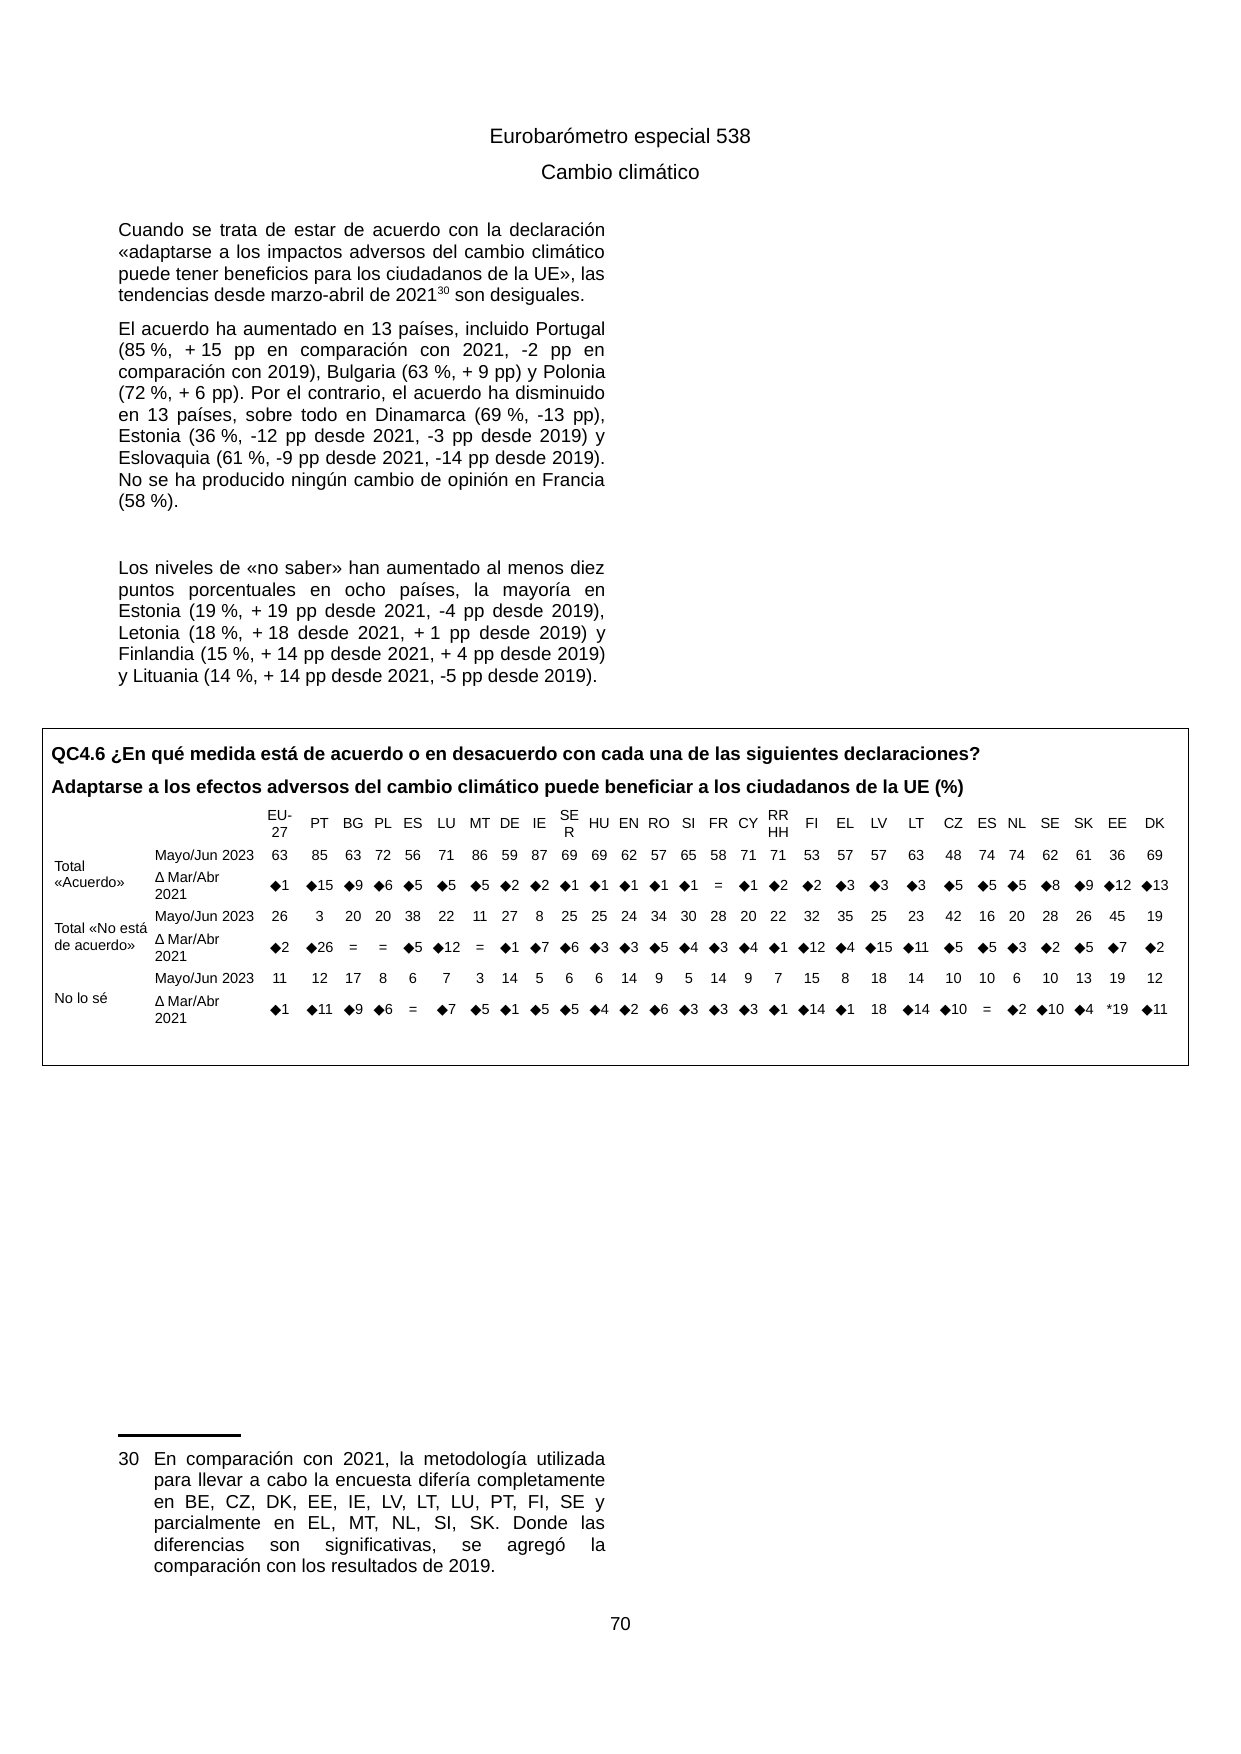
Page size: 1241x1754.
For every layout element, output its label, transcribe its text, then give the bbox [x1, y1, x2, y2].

table_cell ◆5 [398, 866, 428, 905]
table_cell ◆2 [614, 990, 644, 1029]
table_cell No lo sé [51, 967, 152, 1029]
table_header RO [644, 804, 674, 843]
table_cell 86 [465, 843, 495, 866]
table_cell 69 [1136, 843, 1173, 866]
table_cell ◆1 [674, 866, 703, 905]
table_cell 7 [428, 967, 465, 990]
table_cell ◆1 [495, 990, 524, 1029]
table_header PT [301, 804, 338, 843]
text Los niveles de «no saber» han aumentado al menos diez puntos porcentuales en ocho países, la mayoría en Estonia (19 %, + 19 pp desde 2021, -4 pp desde 2019), Letonia (18 %, + 18 desde 2021, + 1 pp desde 2019) y Finlandia (15 %, + 14 pp desde 2021, + 4 pp desde 2019) y Lituania (14 %, + 14 pp desde 2021, -5 pp desde 2019). [118, 557, 605, 686]
table_header [152, 804, 258, 843]
table_cell ◆2 [258, 928, 301, 967]
table_cell ◆4 [1069, 990, 1099, 1029]
table_cell ◆5 [465, 990, 495, 1029]
table_cell ◆6 [644, 990, 674, 1029]
table_cell 53 [793, 843, 830, 866]
table_cell ◆3 [1002, 928, 1032, 967]
text Cuando se trata de estar de acuerdo con la declaración «adaptarse a los impactos adversos del cambio climático puede tener beneficios para los ciudadanos de la UE», las tendencias desde marzo-abril de 2021 son desiguales. [118, 219, 605, 306]
table_cell ◆5 [1069, 928, 1099, 967]
table_header ES [398, 804, 428, 843]
table_cell ◆5 [398, 928, 428, 967]
table_header [51, 804, 152, 843]
table_cell ◆5 [465, 866, 495, 905]
table_cell = [972, 990, 1002, 1029]
table_cell 23 [898, 905, 934, 928]
table_cell 48 [935, 843, 972, 866]
table_cell 57 [860, 843, 897, 866]
table_header LV [860, 804, 897, 843]
table_header DK [1136, 804, 1173, 843]
table_cell 8 [830, 967, 860, 990]
table_cell 72 [368, 843, 398, 866]
table_cell 5 [674, 967, 703, 990]
table_cell ◆9 [1069, 866, 1099, 905]
table_cell ◆1 [733, 866, 763, 905]
table_cell 71 [428, 843, 465, 866]
table_cell 10 [1032, 967, 1069, 990]
table_cell 16 [972, 905, 1002, 928]
table_cell ◆12 [428, 928, 465, 967]
table_header LT [898, 804, 934, 843]
table_cell 62 [614, 843, 644, 866]
table_header CZ [935, 804, 972, 843]
table_cell 6 [398, 967, 428, 990]
table_cell ◆1 [614, 866, 644, 905]
table_cell 71 [733, 843, 763, 866]
table_cell 17 [338, 967, 368, 990]
table_cell 85 [301, 843, 338, 866]
table_cell Δ Mar/Abr 2021 [152, 866, 258, 905]
table_cell Total «Acuerdo» [51, 843, 152, 905]
table_cell ◆4 [733, 928, 763, 967]
table_cell ◆5 [935, 866, 972, 905]
table_cell ◆9 [338, 866, 368, 905]
table_cell ◆6 [368, 866, 398, 905]
table_cell 3 [301, 905, 338, 928]
table_cell 13 [1069, 967, 1099, 990]
table_cell Total «No está de acuerdo» [51, 905, 152, 967]
table_cell *19 [1099, 990, 1136, 1029]
table_header EN [614, 804, 644, 843]
table_cell Δ Mar/Abr 2021 [152, 928, 258, 967]
table_cell 74 [972, 843, 1002, 866]
table_cell ◆14 [793, 990, 830, 1029]
table_cell ◆3 [830, 866, 860, 905]
table_header PL [368, 804, 398, 843]
table_cell 63 [258, 843, 301, 866]
table_cell 18 [860, 990, 897, 1029]
table_cell 9 [644, 967, 674, 990]
table_cell 6 [554, 967, 584, 990]
table_header MT [465, 804, 495, 843]
table_cell = [368, 928, 398, 967]
table_header LU [428, 804, 465, 843]
table_cell ◆1 [644, 866, 674, 905]
table_cell ◆1 [258, 866, 301, 905]
table_cell ◆5 [554, 990, 584, 1029]
table_cell 14 [704, 967, 733, 990]
table_cell ◆3 [898, 866, 934, 905]
table_cell ◆2 [763, 866, 793, 905]
table_cell 18 [860, 967, 897, 990]
table_cell ◆2 [1136, 928, 1173, 967]
table_cell ◆3 [614, 928, 644, 967]
table_cell 63 [898, 843, 934, 866]
table_cell 62 [1032, 843, 1069, 866]
table_cell 9 [733, 967, 763, 990]
table_cell ◆2 [525, 866, 554, 905]
table_cell ◆4 [674, 928, 703, 967]
table_cell 38 [398, 905, 428, 928]
table_cell 7 [763, 967, 793, 990]
table_cell ◆11 [1136, 990, 1173, 1029]
table_header CY [733, 804, 763, 843]
table_cell 26 [258, 905, 301, 928]
table_cell ◆2 [1032, 928, 1069, 967]
table_cell ◆5 [644, 928, 674, 967]
table_cell ◆12 [1099, 866, 1136, 905]
table_cell 28 [1032, 905, 1069, 928]
table_cell 22 [763, 905, 793, 928]
table_cell 8 [368, 967, 398, 990]
table_cell ◆1 [495, 928, 524, 967]
table_cell 32 [793, 905, 830, 928]
table_cell = [704, 866, 733, 905]
table_cell ◆3 [584, 928, 614, 967]
table_cell 6 [584, 967, 614, 990]
table_cell ◆3 [860, 866, 897, 905]
table_cell ◆4 [830, 928, 860, 967]
table_cell 63 [338, 843, 368, 866]
table_cell ◆2 [495, 866, 524, 905]
table_cell 65 [674, 843, 703, 866]
table_cell 87 [525, 843, 554, 866]
table_cell ◆5 [428, 866, 465, 905]
table_cell 3 [465, 967, 495, 990]
table_header FI [793, 804, 830, 843]
table_cell ◆7 [428, 990, 465, 1029]
table_cell 5 [525, 967, 554, 990]
table_cell ◆3 [704, 928, 733, 967]
table_cell 58 [704, 843, 733, 866]
table_cell ◆3 [733, 990, 763, 1029]
table_cell 20 [733, 905, 763, 928]
table_header SE [1032, 804, 1069, 843]
table_cell 30 [674, 905, 703, 928]
table_cell 59 [495, 843, 524, 866]
table_cell 36 [1099, 843, 1136, 866]
table_cell 69 [554, 843, 584, 866]
table_cell 10 [972, 967, 1002, 990]
table_header SK [1069, 804, 1099, 843]
table_cell ◆11 [898, 928, 934, 967]
table_cell ◆1 [763, 928, 793, 967]
table_cell 24 [614, 905, 644, 928]
table_cell Mayo/Jun 2023 [152, 967, 258, 990]
table_cell ◆3 [674, 990, 703, 1029]
text QC4.6 ¿En qué medida está de acuerdo o en desacuerdo con cada una de las siguientes declaraciones? [51, 743, 1179, 764]
table_cell ◆6 [554, 928, 584, 967]
table_cell 57 [830, 843, 860, 866]
table_header EL [830, 804, 860, 843]
table_cell ◆15 [860, 928, 897, 967]
table_cell ◆3 [704, 990, 733, 1029]
table_cell 22 [428, 905, 465, 928]
table_cell 19 [1099, 967, 1136, 990]
table_cell 25 [584, 905, 614, 928]
table_cell 35 [830, 905, 860, 928]
table_cell 45 [1099, 905, 1136, 928]
table_cell 69 [584, 843, 614, 866]
table_cell ◆5 [525, 990, 554, 1029]
table_cell ◆1 [763, 990, 793, 1029]
table_cell ◆10 [935, 990, 972, 1029]
table_cell Δ Mar/Abr 2021 [152, 990, 258, 1029]
table_cell = [465, 928, 495, 967]
table_cell = [338, 928, 368, 967]
table_cell ◆2 [1002, 990, 1032, 1029]
table_cell ◆2 [793, 866, 830, 905]
table_cell ◆13 [1136, 866, 1173, 905]
table_cell ◆1 [584, 866, 614, 905]
table_header RRHH [763, 804, 793, 843]
table_cell ◆10 [1032, 990, 1069, 1029]
text Adaptarse a los efectos adversos del cambio climático puede beneficiar a los ciudadanos de la UE (%) [51, 776, 1179, 798]
table_cell 11 [258, 967, 301, 990]
table_cell ◆1 [830, 990, 860, 1029]
table_cell 26 [1069, 905, 1099, 928]
table_cell 25 [860, 905, 897, 928]
text El acuerdo ha aumentado en 13 países, incluido Portugal (85 %, + 15 pp en comparación con 2021, -2 pp en comparación con 2019), Bulgaria (63 %, + 9 pp) y Polonia (72 %, + 6 pp). Por el contrario, el acuerdo ha disminuido en 13 países, sobre todo en Dinamarca (69 %, -13 pp), Estonia (36 %, -12 pp desde 2021, -3 pp desde 2019) y Eslovaquia (61 %, -9 pp desde 2021, -14 pp desde 2019). No se ha producido ningún cambio de opinión en Francia (58 %). [118, 317, 605, 511]
table_cell ◆15 [301, 866, 338, 905]
table_cell 34 [644, 905, 674, 928]
table_cell ◆7 [525, 928, 554, 967]
table_cell 11 [465, 905, 495, 928]
table_cell 6 [1002, 967, 1032, 990]
table_cell 71 [763, 843, 793, 866]
table_header EU-27 [258, 804, 301, 843]
table_cell 56 [398, 843, 428, 866]
table_cell 20 [368, 905, 398, 928]
table_cell 20 [338, 905, 368, 928]
table_cell 61 [1069, 843, 1099, 866]
table_cell 12 [301, 967, 338, 990]
table_cell 42 [935, 905, 972, 928]
table_cell ◆5 [1002, 866, 1032, 905]
table_header DE [495, 804, 524, 843]
table_cell ◆9 [338, 990, 368, 1029]
table_header BG [338, 804, 368, 843]
table_header SI [674, 804, 703, 843]
table_cell 14 [495, 967, 524, 990]
table_cell 14 [898, 967, 934, 990]
table_cell 19 [1136, 905, 1173, 928]
table_header SER [554, 804, 584, 843]
table_cell ◆1 [554, 866, 584, 905]
table_cell ◆4 [584, 990, 614, 1029]
table_header EE [1099, 804, 1136, 843]
table_cell 20 [1002, 905, 1032, 928]
table_cell 14 [614, 967, 644, 990]
table_cell Mayo/Jun 2023 [152, 843, 258, 866]
table_cell ◆26 [301, 928, 338, 967]
table_cell Mayo/Jun 2023 [152, 905, 258, 928]
table_cell ◆11 [301, 990, 338, 1029]
table_header FR [704, 804, 733, 843]
table_cell ◆5 [972, 928, 1002, 967]
table_cell ◆1 [258, 990, 301, 1029]
table_cell ◆5 [972, 866, 1002, 905]
table_cell 57 [644, 843, 674, 866]
table_cell 74 [1002, 843, 1032, 866]
table_cell 8 [525, 905, 554, 928]
table_cell 12 [1136, 967, 1173, 990]
table_header HU [584, 804, 614, 843]
text En comparación con 2021, la metodología utilizada para llevar a cabo la encuesta difería completamente en BE, CZ, DK, EE, IE, LV, LT, LU, PT, FI, SE y parcialmente en EL, MT, NL, SI, SK. Donde las diferencias son significativas, se agregó la comparación con los resultados de 2019. [118, 1447, 605, 1577]
table_header NL [1002, 804, 1032, 843]
table_cell ◆7 [1099, 928, 1136, 967]
table_cell ◆14 [898, 990, 934, 1029]
table_cell 25 [554, 905, 584, 928]
table_cell 15 [793, 967, 830, 990]
table_cell = [398, 990, 428, 1029]
table_header IE [525, 804, 554, 843]
table_cell ◆12 [793, 928, 830, 967]
table_cell 10 [935, 967, 972, 990]
table_cell ◆6 [368, 990, 398, 1029]
table_cell ◆5 [935, 928, 972, 967]
table_cell 27 [495, 905, 524, 928]
table_cell 28 [704, 905, 733, 928]
table_cell ◆8 [1032, 866, 1069, 905]
table_header ES [972, 804, 1002, 843]
